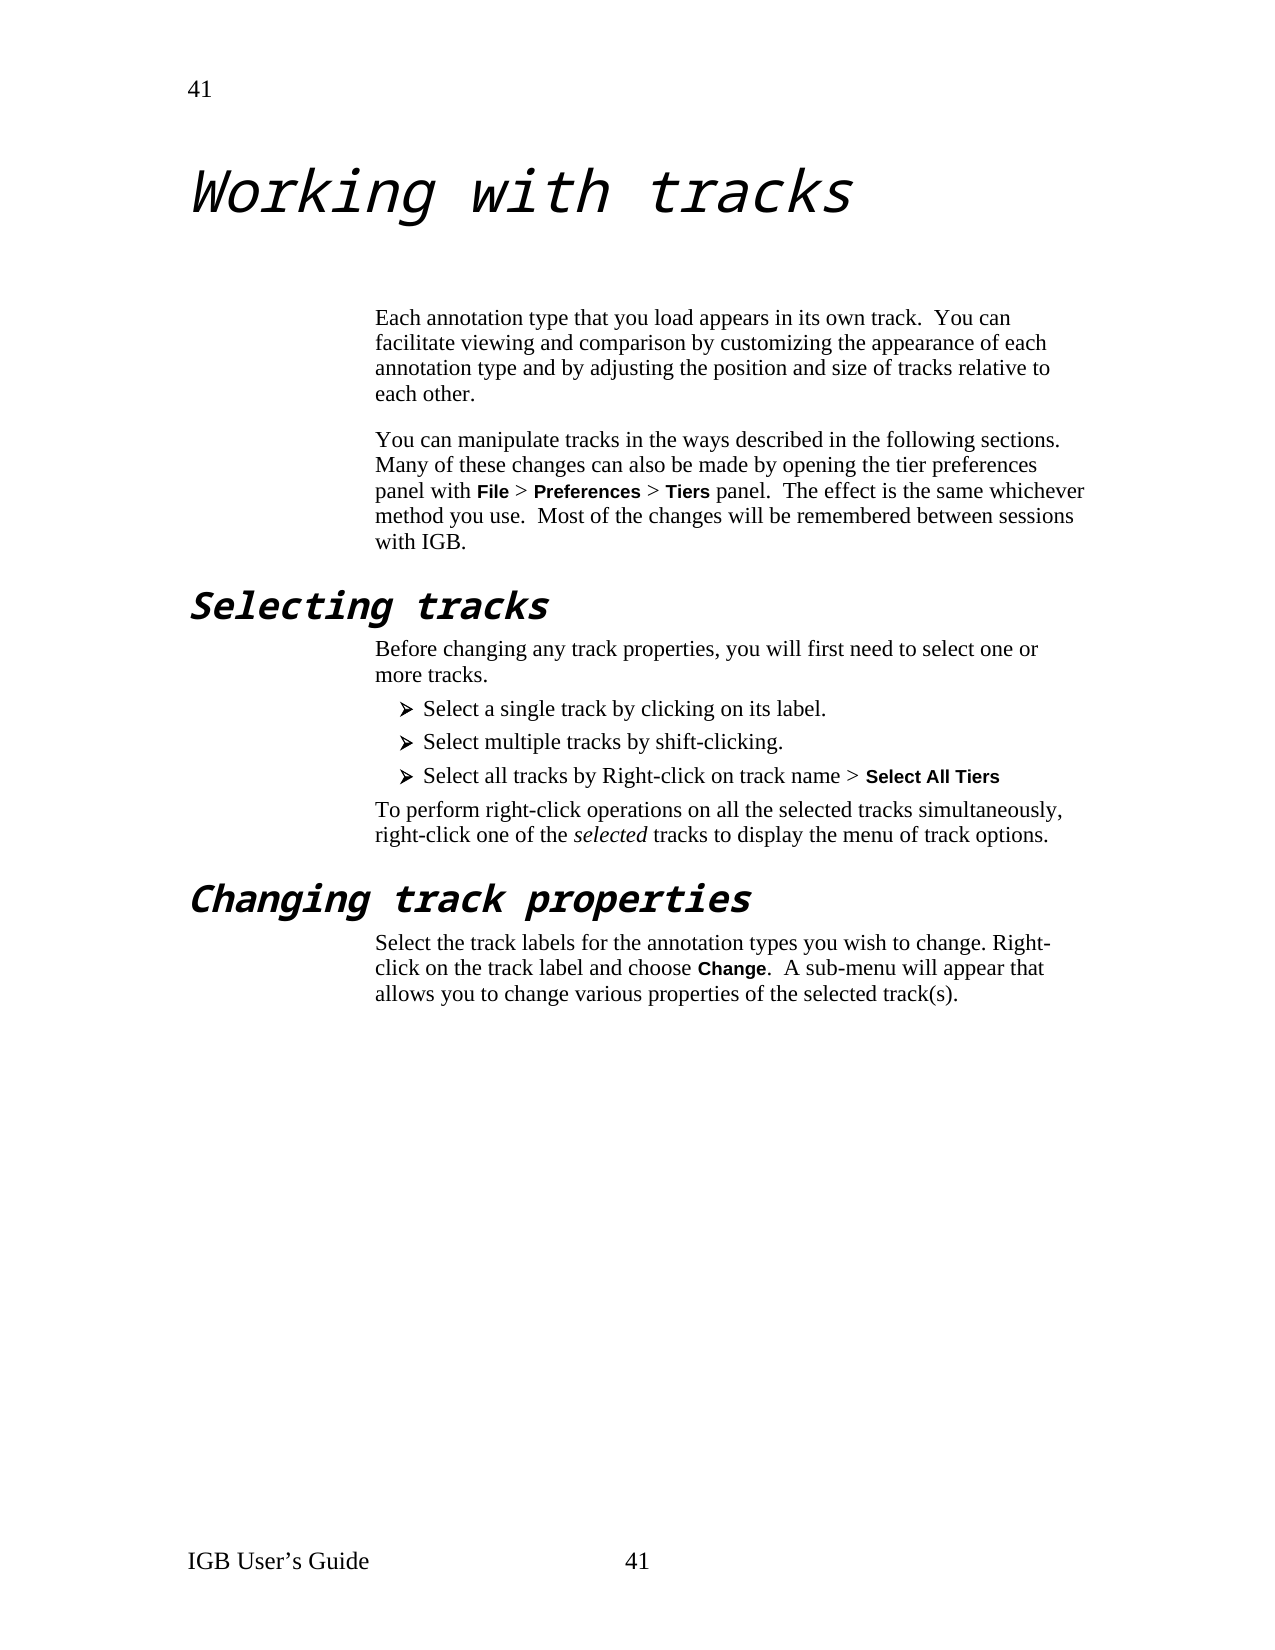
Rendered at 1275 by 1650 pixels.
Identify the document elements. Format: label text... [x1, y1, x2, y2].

subtitle Changing track properties [187, 873, 1087, 924]
text Select the track labels for the annotation types you wish to change. Right-click on the track label and choose Change. A sub-menu will appear that allows you to change various properties of the selected track(s). [375, 930, 1087, 1006]
list Select all tracks by Right-click on track name > Select All Tiers [399, 763, 1087, 788]
text Each annotation type that you load appears in its own track. You can facilitate viewing and comparison by customizing the appearance of each annotation type and by adjusting the position and size of tracks relative to each other. [375, 304, 1087, 406]
text To perform right-click operations on all the selected tracks simultaneously, right-click one of the selected tracks to display the menu of track options. [375, 797, 1087, 848]
subtitle Working with tracks [187, 150, 1087, 229]
list Select multiple tracks by shift-clicking. [399, 729, 1087, 755]
list Select a single track by clicking on its label. [399, 696, 1087, 721]
subtitle Selecting tracks [187, 579, 1087, 630]
text You can manipulate tracks in the ways described in the following sections. Many of these changes can also be made by opening the tier preferences panel with File > Preferences > Tiers panel. The effect is the same whichever method you use. Most of the changes will be remembered between sessions with IGB. [375, 427, 1087, 554]
text Before changing any track properties, you will first need to select one or more tracks. [375, 636, 1087, 687]
